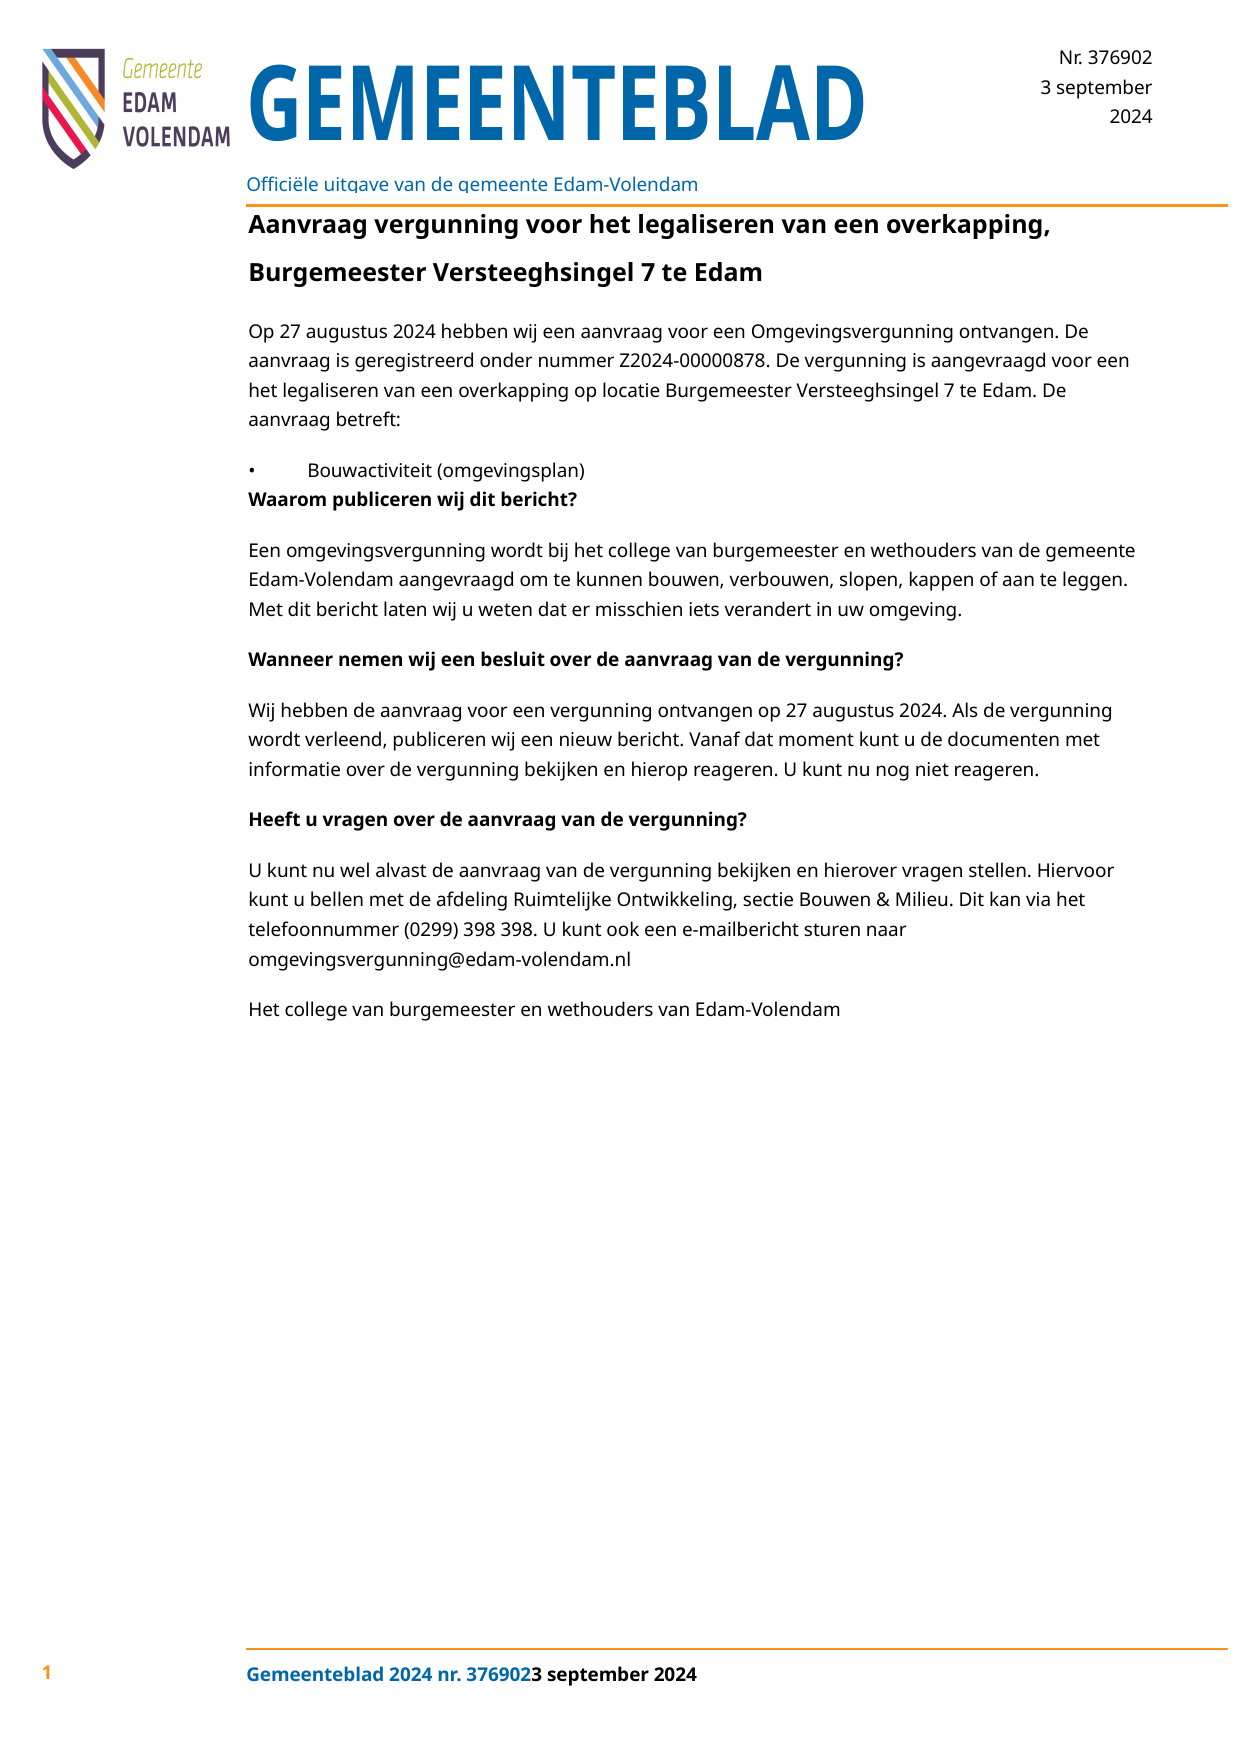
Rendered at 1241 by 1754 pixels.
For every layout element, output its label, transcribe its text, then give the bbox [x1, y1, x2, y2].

text Wanneer nemen wij een besluit over de aanvraag van de vergunning? [248, 647, 1152, 672]
picture [41, 47, 231, 172]
text Wij hebben de aanvraag voor een vergunning ontvangen op 27 augustus 2024. Als de vergunning wordt verleend, publiceren wij een nieuw bericht. Vanaf dat moment kunt u de documenten met informatie over de vergunning bekijken en hierop reageren. U kunt nu nog niet reageren. [248, 697, 1152, 782]
text Heeft u vragen over de aanvraag van de vergunning? [248, 807, 1152, 832]
list Bouwactiviteit (omgevingsplan) [248, 457, 1152, 483]
text U kunt nu wel alvast de aanvraag van de vergunning bekijken en hierover vragen stellen. Hiervoor kunt u bellen met de afdeling Ruimtelijke Ontwikkeling, sectie Bouwen & Milieu. Dit kan via het telefoonnummer (0299) 398 398. U kunt ook een e-mailbericht sturen naar omgevingsvergunning@edam-volendam.nl [248, 857, 1152, 972]
text Waarom publiceren wij dit bericht? [248, 487, 1152, 512]
text Aanvraag vergunning voor het legaliseren van een overkapping, Burgemeester Versteeghsingel 7 te Edam [248, 207, 1152, 288]
text Het college van burgemeester en wethouders van Edam-Volendam [248, 996, 1152, 1022]
text Op 27 augustus 2024 hebben wij een aanvraag voor een Omgevingsvergunning ontvangen. De aanvraag is geregistreerd onder nummer Z2024-00000878. De vergunning is aangevraagd voor een het legaliseren van een overkapping op locatie Burgemeester Versteeghsingel 7 te Edam. De aanvraag betreft: [248, 318, 1152, 432]
text Een omgevingsvergunning wordt bij het college van burgemeester en wethouders van de gemeente Edam-Volendam aangevraagd om te kunnen bouwen, verbouwen, slopen, kappen of aan te leggen. Met dit bericht laten wij u weten dat er misschien iets verandert in uw omgeving. [248, 537, 1152, 622]
